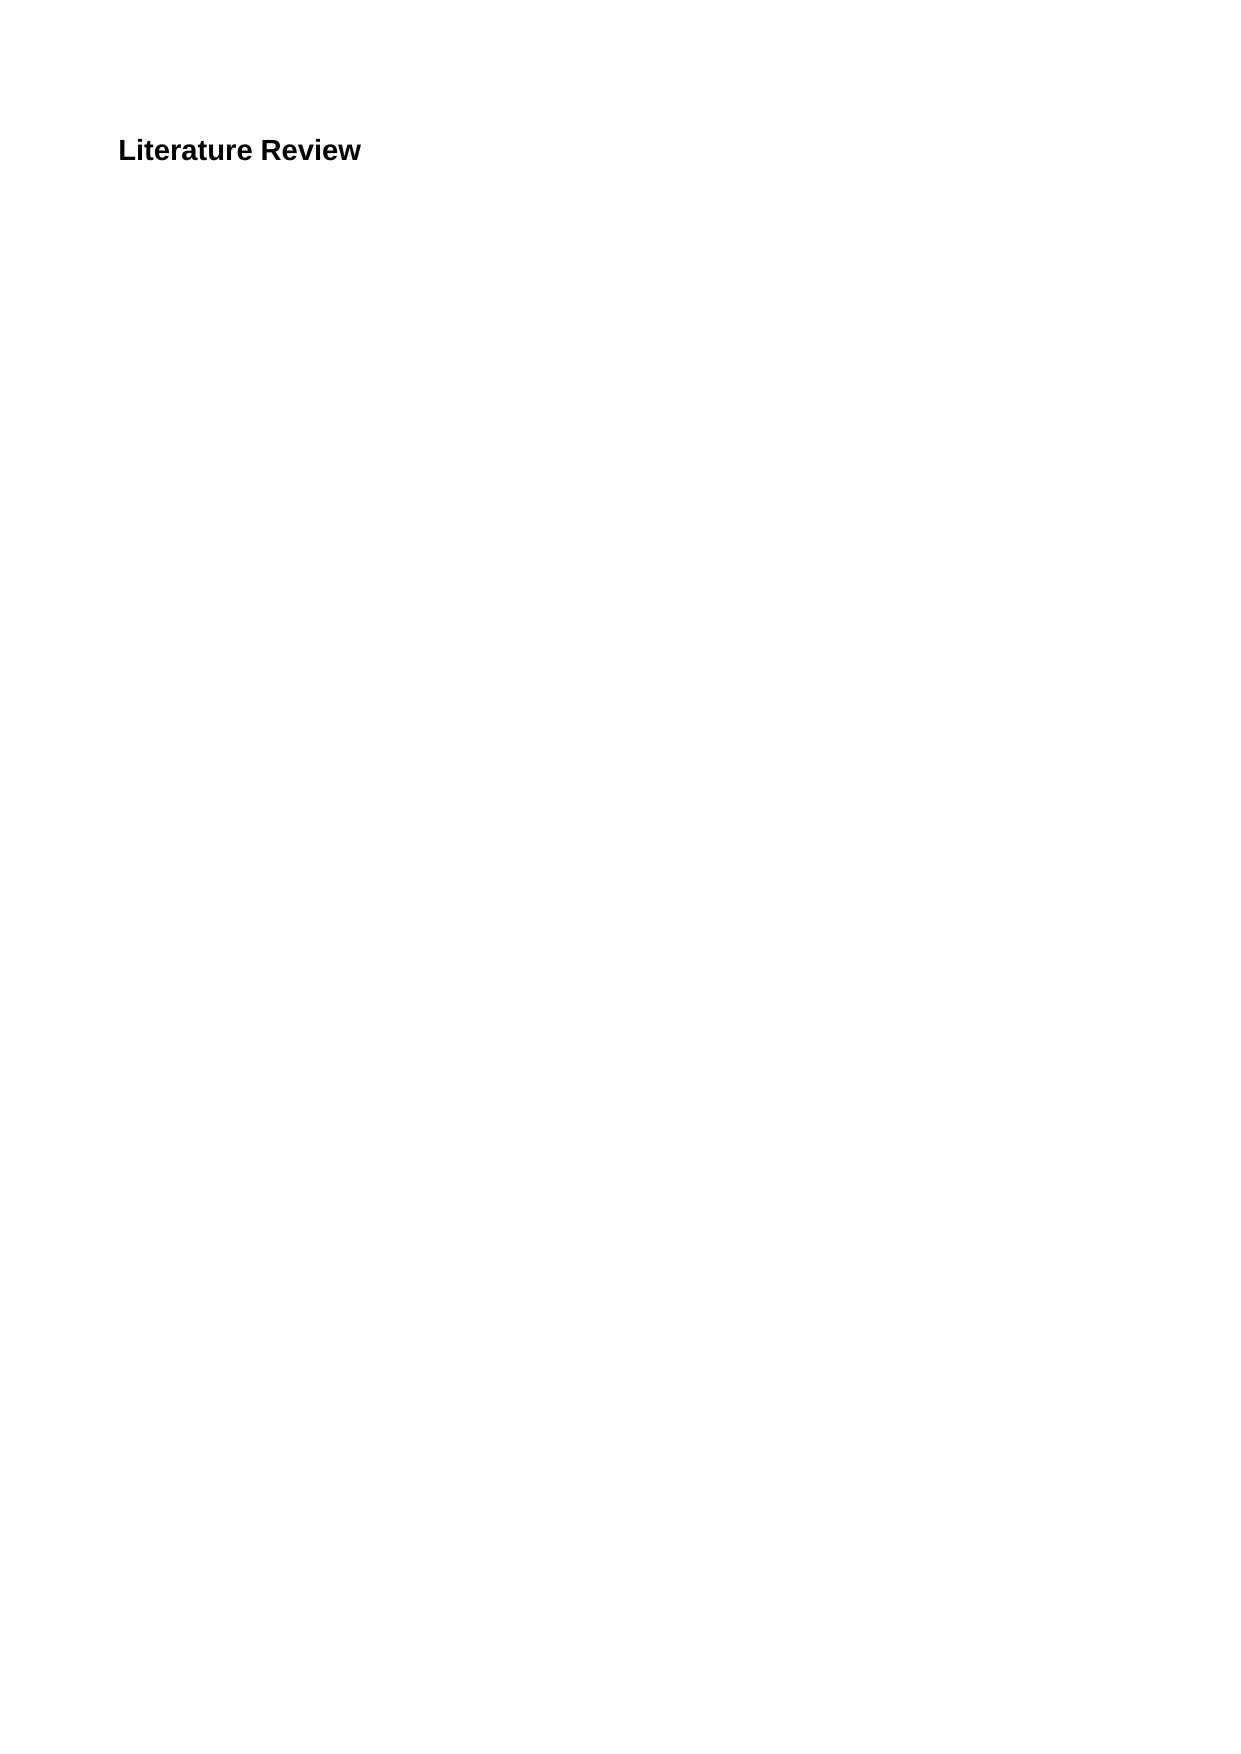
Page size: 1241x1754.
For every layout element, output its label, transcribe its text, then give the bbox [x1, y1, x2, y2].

subtitle Literature Review [118, 133, 1122, 166]
